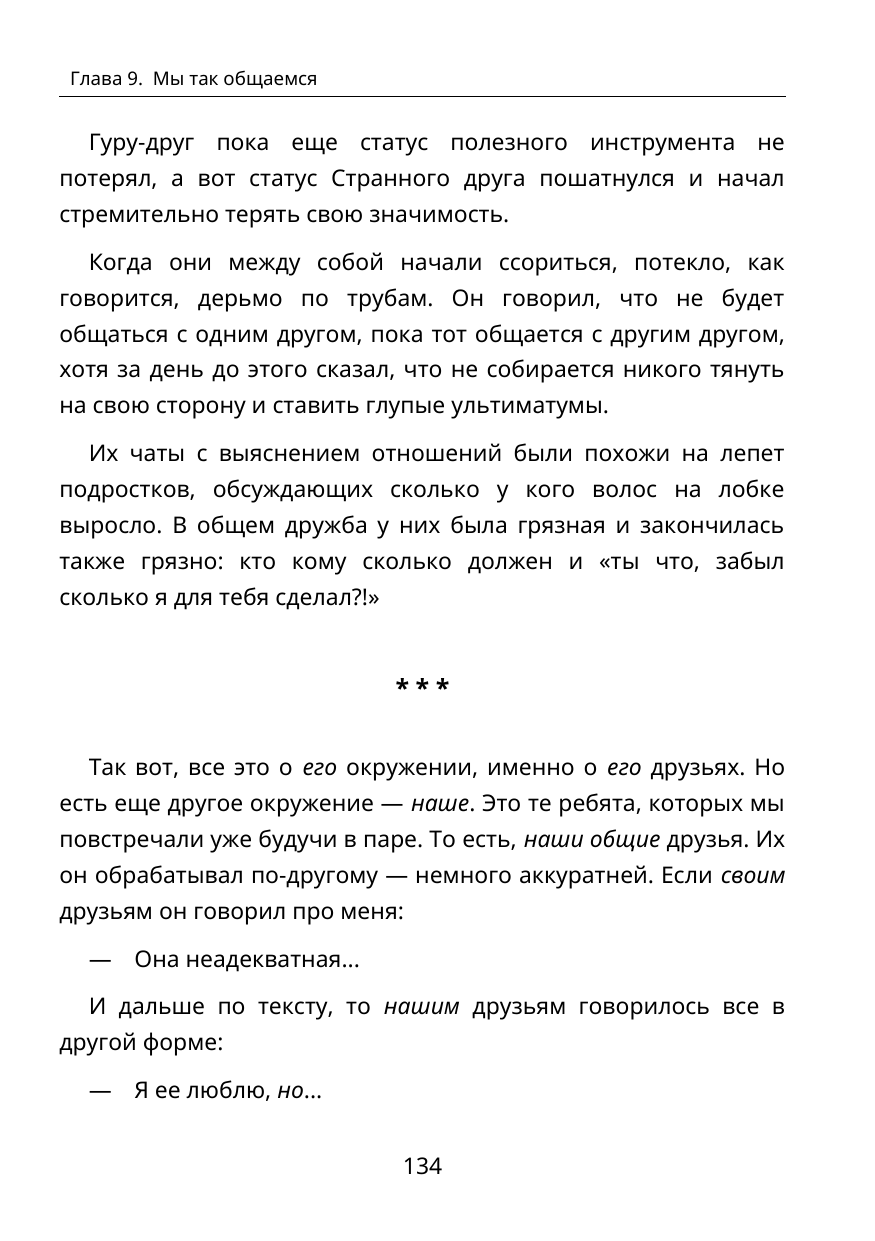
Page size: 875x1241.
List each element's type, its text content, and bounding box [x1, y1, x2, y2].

list Я ее люблю, но... [59, 1074, 786, 1105]
list Она неадекватная... [59, 942, 786, 974]
text И дальше по тексту, то нашим друзьям говорилось все в другой форме: [59, 990, 786, 1057]
text Их чаты с выяснением отношений были похожи на лепет подростков, обсуждающих сколько у кого волос на лобке выросло. В общем дружба у них была грязная и закончилась также грязно: кто кому сколько должен и «ты что, забыл сколько я для тебя сделал?!» [59, 437, 786, 612]
subtitle * * * [59, 670, 786, 704]
text Так вот, все это о его окружении, именно о его друзьях. Но есть еще другое окружение — наше. Это те ребята, которых мы повстречали уже будучи в паре. То есть, наши общие друзья. Их он обрабатывал по-другому — немного аккуратней. Если своим друзьям он говорил про меня: [59, 751, 786, 926]
text Гуру-друг пока еще статус полезного инструмента не потерял, а вот статус Странного друга пошатнулся и начал стремительно терять свою значимость. [59, 126, 786, 229]
text Когда они между собой начали ссориться, потекло, как говорится, дерьмо по трубам. Он говорил, что не будет общаться с одним другом, пока тот общается с другим другом, хотя за день до этого сказал, что не собирается никого тянуть на свою сторону и ставить глупые ультиматумы. [59, 246, 786, 421]
